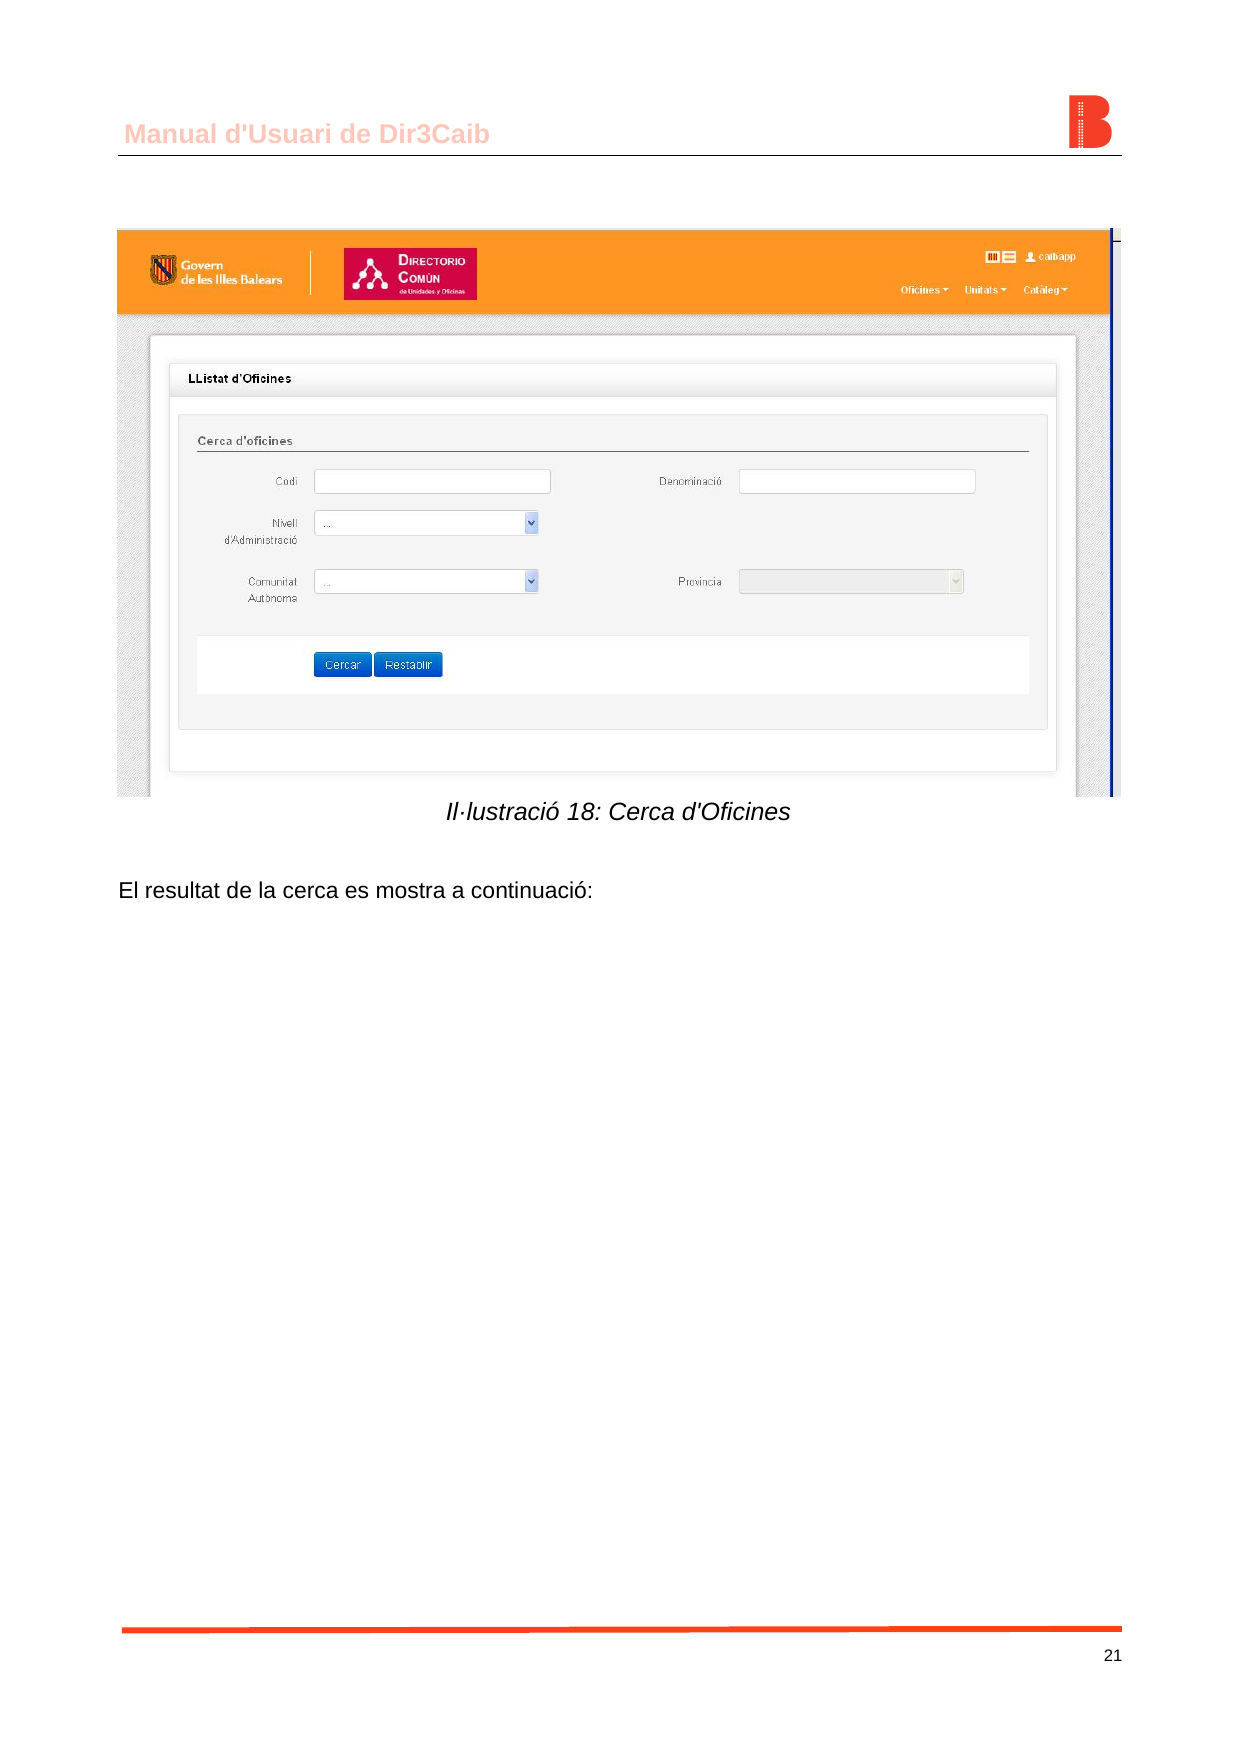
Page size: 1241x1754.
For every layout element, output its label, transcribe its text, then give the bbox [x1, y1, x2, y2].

text Il·lustració 18: Cerca d'Oficines [117, 797, 1122, 825]
picture [117, 228, 1121, 797]
text El resultat de la cerca es mostra a continuació: [118, 877, 1122, 903]
picture [1063, 94, 1117, 150]
